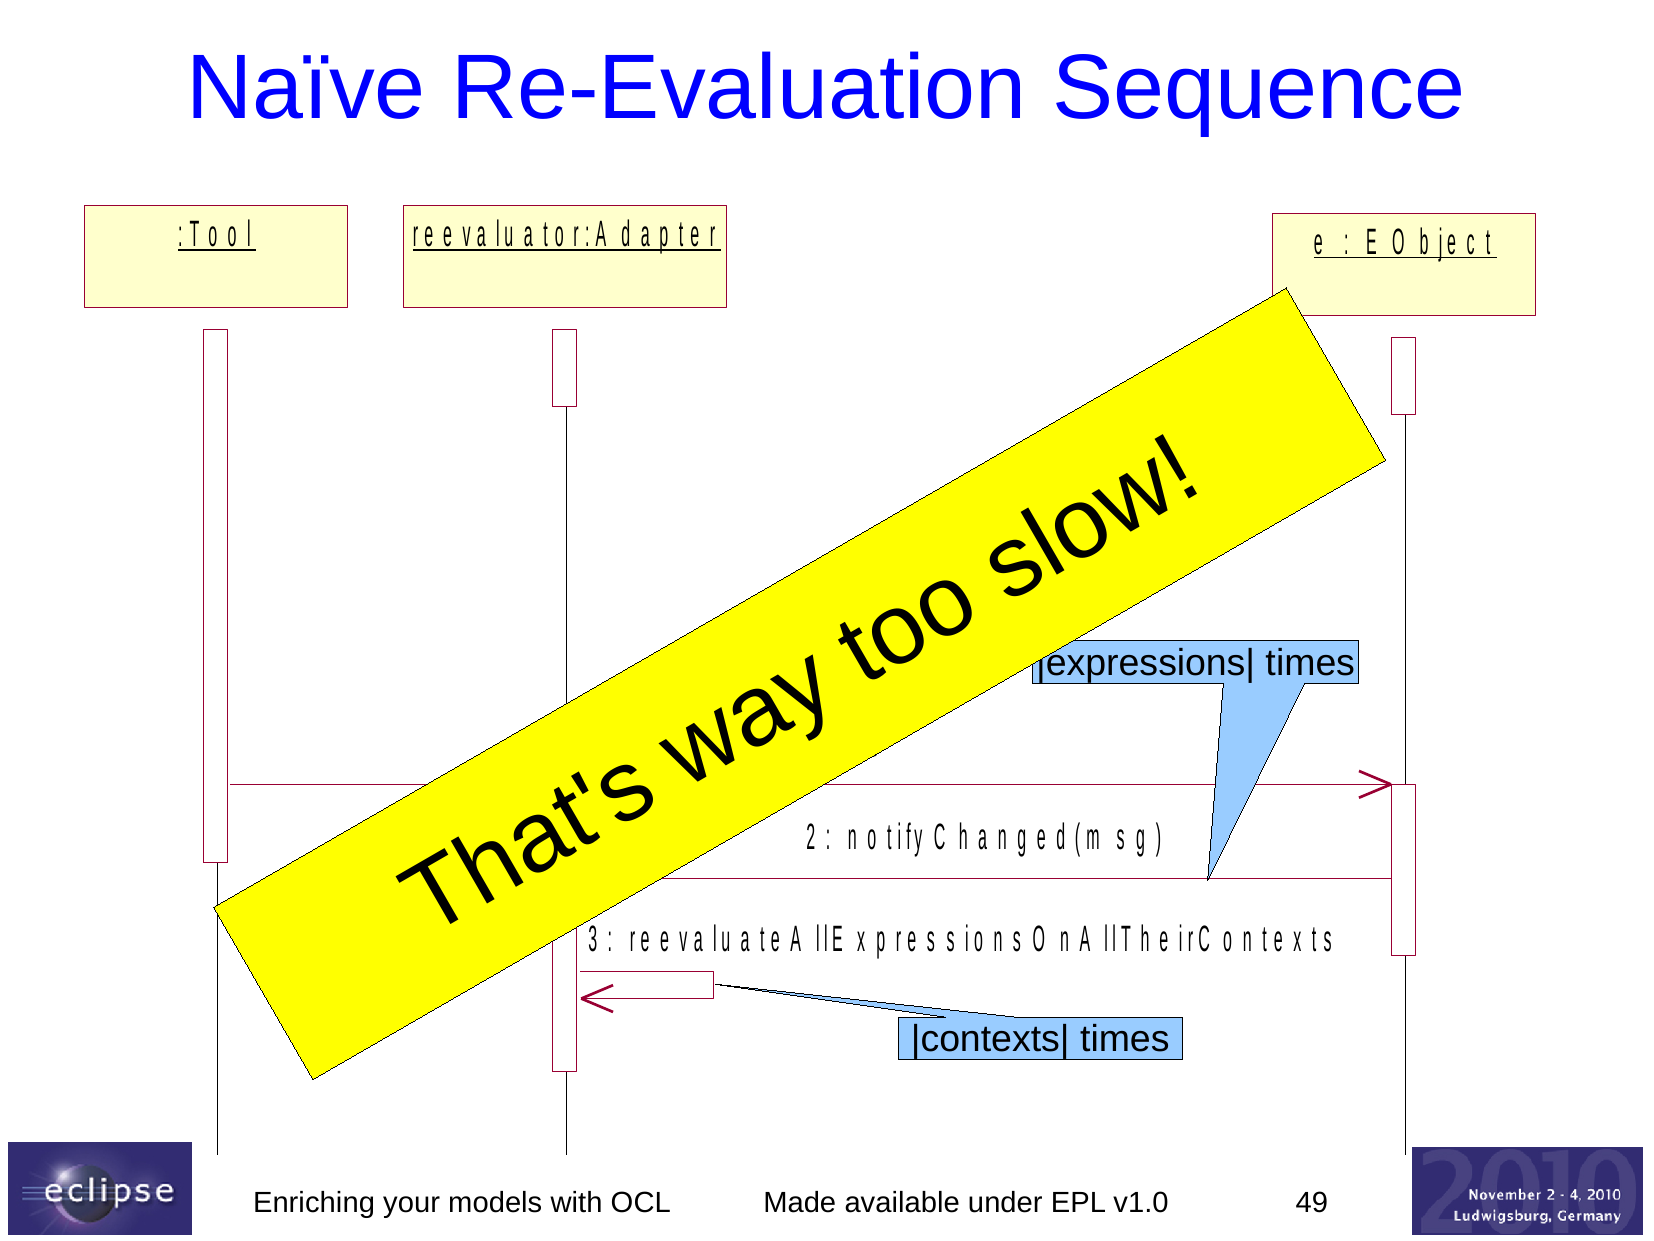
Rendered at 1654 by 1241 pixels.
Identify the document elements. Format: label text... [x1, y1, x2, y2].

text_box |contexts| times [715, 984, 1183, 1060]
text_box |expressions| times [1032, 640, 1359, 881]
picture [8, 153, 1643, 1241]
title Naïve Re-Evaluation Sequence [82, 19, 1571, 153]
text_box That's way too slow! [213, 287, 1386, 1080]
